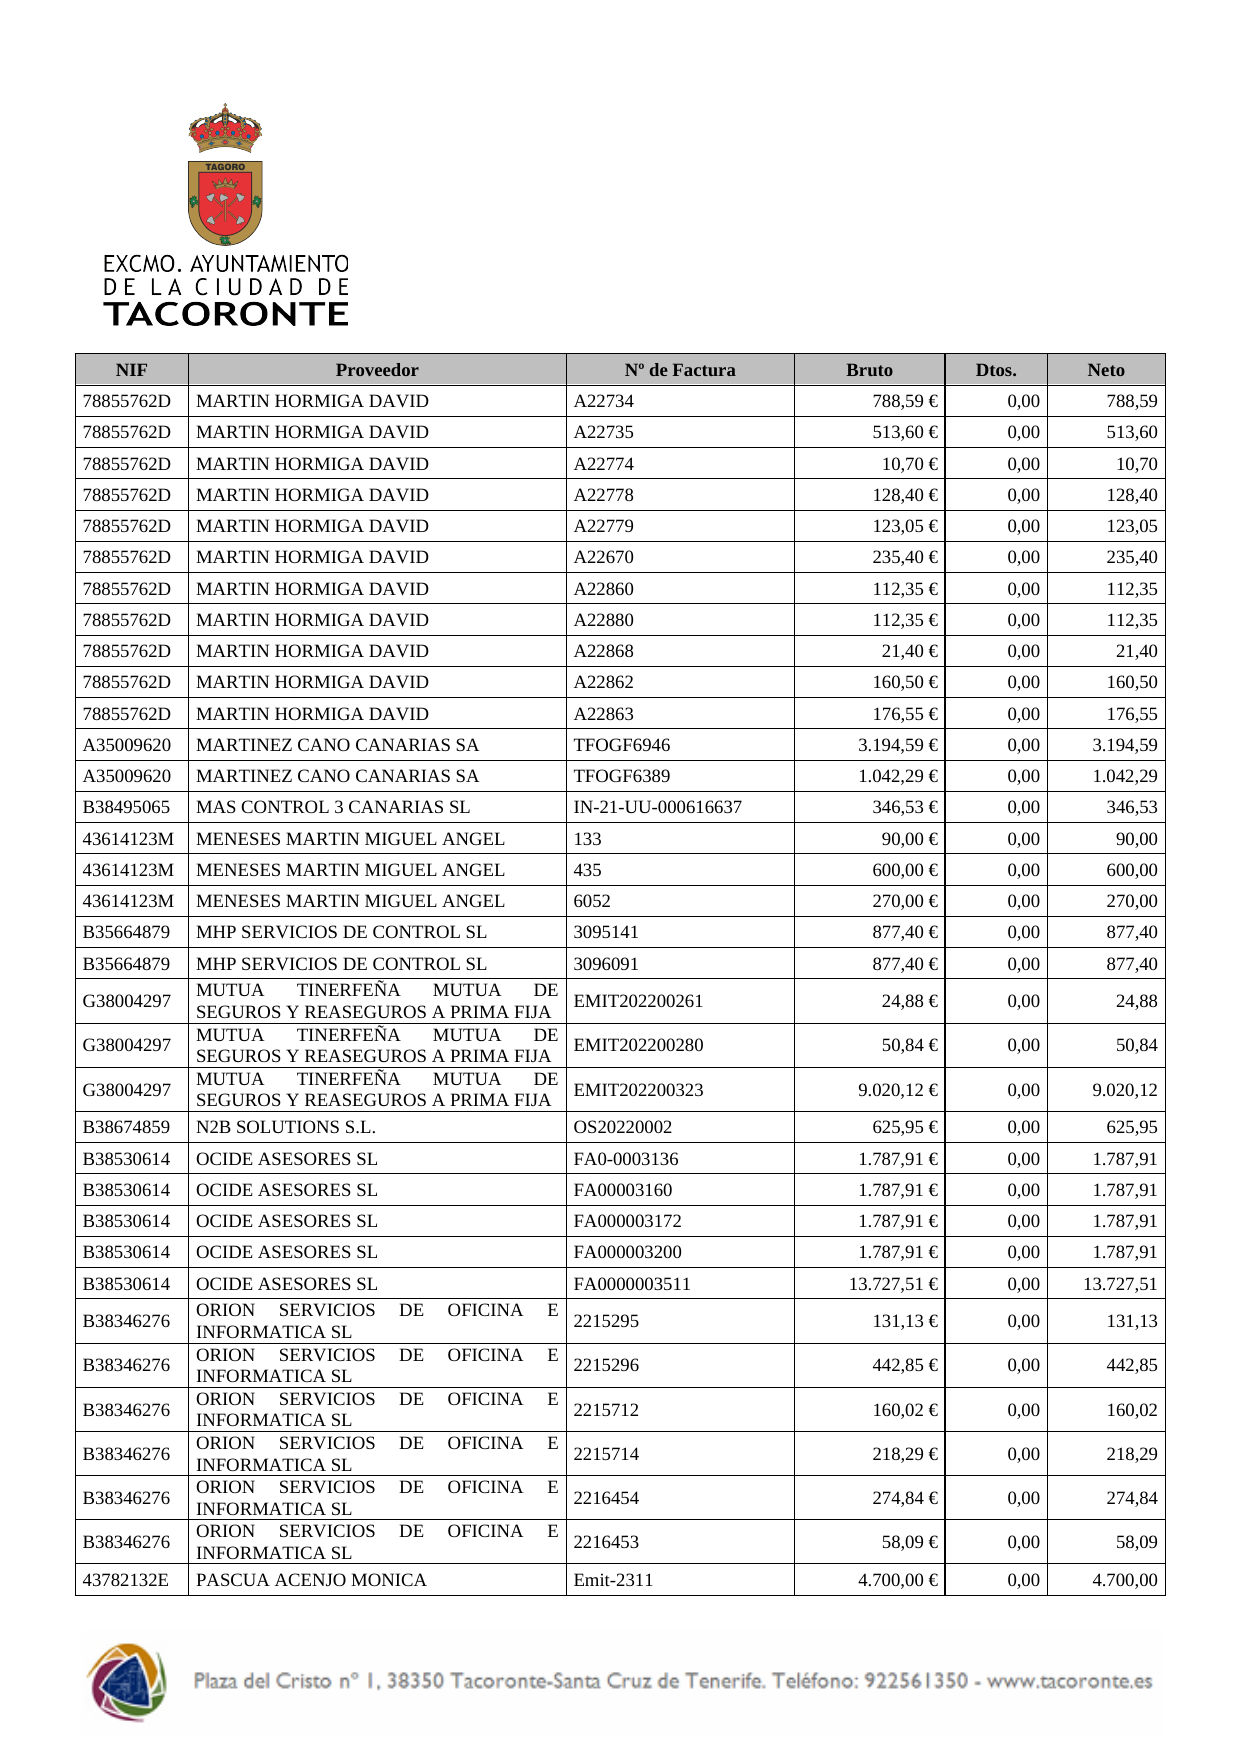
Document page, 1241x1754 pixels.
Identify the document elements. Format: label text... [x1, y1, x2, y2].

table_cell 218,29 [1048, 1432, 1165, 1475]
table_cell 43782132E [76, 1564, 188, 1594]
table_cell 24,88 [1048, 979, 1165, 1022]
table_cell MARTIN HORMIGA DAVID [189, 479, 566, 509]
table_cell 270,00 € [795, 886, 944, 916]
table_cell A22880 [567, 604, 794, 634]
table_cell 0,00 [946, 448, 1047, 478]
table_cell 513,60 € [795, 417, 944, 447]
table_cell 123,05 € [795, 511, 944, 541]
table_cell A22670 [567, 542, 794, 572]
table_cell 0,00 [946, 573, 1047, 603]
table_cell 90,00 € [795, 823, 944, 853]
table_cell 0,00 [946, 979, 1047, 1022]
table_cell G38004297 [76, 979, 188, 1022]
table_cell FA000003200 [567, 1237, 794, 1267]
table_cell 0,00 [946, 667, 1047, 697]
table_cell 78855762D [76, 479, 188, 509]
table_cell 0,00 [946, 1432, 1047, 1475]
table_cell 128,40 € [795, 479, 944, 509]
table_cell 0,00 [946, 948, 1047, 978]
table_cell 1.042,29 € [795, 761, 944, 791]
table_cell 9.020,12 [1048, 1068, 1165, 1111]
table_header Neto [1048, 354, 1165, 384]
table_cell MENESES MARTIN MIGUEL ANGEL [189, 854, 566, 884]
table_cell 131,13 € [795, 1299, 944, 1342]
table_cell MARTIN HORMIGA DAVID [189, 636, 566, 666]
table_cell 1.787,91 [1048, 1143, 1165, 1173]
table_cell 0,00 [946, 511, 1047, 541]
table_cell B38530614 [76, 1237, 188, 1267]
table_cell 0,00 [946, 1112, 1047, 1142]
table_cell A35009620 [76, 761, 188, 791]
table_cell 3096091 [567, 948, 794, 978]
table_cell 160,50 € [795, 667, 944, 697]
table_cell 0,00 [946, 417, 1047, 447]
table_cell 6052 [567, 886, 794, 916]
table_cell EMIT202200323 [567, 1068, 794, 1111]
table_cell 43614123M [76, 823, 188, 853]
table_cell A22774 [567, 448, 794, 478]
table_cell 513,60 [1048, 417, 1165, 447]
table_cell 3095141 [567, 917, 794, 947]
table_cell 0,00 [946, 1344, 1047, 1387]
table_cell 2215295 [567, 1299, 794, 1342]
table_cell 1.787,91 [1048, 1174, 1165, 1204]
table_cell 176,55 [1048, 698, 1165, 728]
table_cell MARTIN HORMIGA DAVID [189, 604, 566, 634]
table_cell 1.787,91 € [795, 1206, 944, 1236]
table_cell B38346276 [76, 1344, 188, 1387]
table_cell 0,00 [946, 1024, 1047, 1067]
table_cell EMIT202200280 [567, 1024, 794, 1067]
table_cell 0,00 [946, 886, 1047, 916]
table_cell 43614123M [76, 886, 188, 916]
table_cell MARTINEZ CANO CANARIAS SA [189, 729, 566, 759]
table_cell 9.020,12 € [795, 1068, 944, 1111]
table_cell MHP SERVICIOS DE CONTROL SL [189, 948, 566, 978]
picture [80, 1630, 1163, 1737]
table_cell 600,00 € [795, 854, 944, 884]
table_cell 112,35 [1048, 604, 1165, 634]
table_cell 4.700,00 € [795, 1564, 944, 1594]
table_cell MENESES MARTIN MIGUEL ANGEL [189, 823, 566, 853]
table_cell 877,40 € [795, 948, 944, 978]
table_cell 2216454 [567, 1476, 794, 1519]
table_cell 78855762D [76, 448, 188, 478]
table_cell 3.194,59 € [795, 729, 944, 759]
table_cell A22862 [567, 667, 794, 697]
table_cell 13.727,51 [1048, 1268, 1165, 1298]
table_cell 442,85 [1048, 1344, 1165, 1387]
table_cell ORION SERVICIOS DE OFICINA E INFORMATICA SL [189, 1388, 566, 1431]
table_header Dtos. [946, 354, 1047, 384]
table_cell Emit-2311 [567, 1564, 794, 1594]
table_cell 78855762D [76, 573, 188, 603]
table_cell 0,00 [946, 1476, 1047, 1519]
table_cell A22734 [567, 386, 794, 416]
table_cell B38530614 [76, 1143, 188, 1173]
table_cell MUTUA TINERFEÑA MUTUA DE SEGUROS Y REASEGUROS A PRIMA FIJA [189, 1068, 566, 1111]
table_cell 3.194,59 [1048, 729, 1165, 759]
table_header Proveedor [189, 354, 566, 384]
table_cell 58,09 [1048, 1520, 1165, 1563]
table_cell 0,00 [946, 854, 1047, 884]
table_cell ORION SERVICIOS DE OFICINA E INFORMATICA SL [189, 1432, 566, 1475]
table_cell 2216453 [567, 1520, 794, 1563]
table_cell ORION SERVICIOS DE OFICINA E INFORMATICA SL [189, 1520, 566, 1563]
table_cell B38530614 [76, 1174, 188, 1204]
table_cell 112,35 € [795, 604, 944, 634]
table_cell 13.727,51 € [795, 1268, 944, 1298]
table_cell 346,53 [1048, 792, 1165, 822]
table_cell 1.787,91 € [795, 1237, 944, 1267]
table_cell 0,00 [946, 1268, 1047, 1298]
table_cell B38346276 [76, 1432, 188, 1475]
table_cell 10,70 € [795, 448, 944, 478]
table_cell 78855762D [76, 636, 188, 666]
table_cell MAS CONTROL 3 CANARIAS SL [189, 792, 566, 822]
table_cell FA00003160 [567, 1174, 794, 1204]
table_cell MARTIN HORMIGA DAVID [189, 448, 566, 478]
table_cell 0,00 [946, 1388, 1047, 1431]
table_cell 235,40 [1048, 542, 1165, 572]
table_cell 78855762D [76, 417, 188, 447]
table_cell 0,00 [946, 386, 1047, 416]
table_cell TFOGF6946 [567, 729, 794, 759]
table_cell MARTIN HORMIGA DAVID [189, 573, 566, 603]
table_cell 274,84 [1048, 1476, 1165, 1519]
table_cell B38346276 [76, 1520, 188, 1563]
table_cell 176,55 € [795, 698, 944, 728]
table_cell OCIDE ASESORES SL [189, 1237, 566, 1267]
table_cell A22863 [567, 698, 794, 728]
table_cell 78855762D [76, 604, 188, 634]
table_cell 1.787,91 [1048, 1237, 1165, 1267]
table_cell FA0-0003136 [567, 1143, 794, 1173]
table_cell MARTIN HORMIGA DAVID [189, 511, 566, 541]
table_cell 2215714 [567, 1432, 794, 1475]
table_cell OCIDE ASESORES SL [189, 1268, 566, 1298]
table_cell B38346276 [76, 1299, 188, 1342]
table_cell MUTUA TINERFEÑA MUTUA DE SEGUROS Y REASEGUROS A PRIMA FIJA [189, 979, 566, 1022]
table_cell A22735 [567, 417, 794, 447]
table_cell MARTIN HORMIGA DAVID [189, 698, 566, 728]
table_cell A22860 [567, 573, 794, 603]
table_cell FA0000003511 [567, 1268, 794, 1298]
table_cell 160,02 [1048, 1388, 1165, 1431]
table_cell TFOGF6389 [567, 761, 794, 791]
table_cell 877,40 [1048, 917, 1165, 947]
table_cell N2B SOLUTIONS S.L. [189, 1112, 566, 1142]
table_cell 0,00 [946, 1299, 1047, 1342]
table_cell G38004297 [76, 1024, 188, 1067]
table_cell OCIDE ASESORES SL [189, 1143, 566, 1173]
table_cell 625,95 € [795, 1112, 944, 1142]
table_cell PASCUA ACENJO MONICA [189, 1564, 566, 1594]
table_cell MARTIN HORMIGA DAVID [189, 542, 566, 572]
table_cell 90,00 [1048, 823, 1165, 853]
table_cell 2215296 [567, 1344, 794, 1387]
table_cell EMIT202200261 [567, 979, 794, 1022]
table_cell ORION SERVICIOS DE OFICINA E INFORMATICA SL [189, 1299, 566, 1342]
table_cell MARTINEZ CANO CANARIAS SA [189, 761, 566, 791]
table_cell 270,00 [1048, 886, 1165, 916]
table_cell 600,00 [1048, 854, 1165, 884]
table_cell 0,00 [946, 1237, 1047, 1267]
table_cell 50,84 [1048, 1024, 1165, 1067]
table_cell B35664879 [76, 948, 188, 978]
table_cell 346,53 € [795, 792, 944, 822]
table_cell B38346276 [76, 1476, 188, 1519]
table_cell A22779 [567, 511, 794, 541]
table_cell 21,40 € [795, 636, 944, 666]
table_cell 0,00 [946, 698, 1047, 728]
table_cell 4.700,00 [1048, 1564, 1165, 1594]
table_cell B38530614 [76, 1268, 188, 1298]
table_cell 78855762D [76, 698, 188, 728]
table_cell 0,00 [946, 761, 1047, 791]
table_cell MUTUA TINERFEÑA MUTUA DE SEGUROS Y REASEGUROS A PRIMA FIJA [189, 1024, 566, 1067]
table_cell 218,29 € [795, 1432, 944, 1475]
table_cell 43614123M [76, 854, 188, 884]
table_cell 788,59 [1048, 386, 1165, 416]
table_cell B38495065 [76, 792, 188, 822]
table_cell G38004297 [76, 1068, 188, 1111]
table_cell IN-21-UU-000616637 [567, 792, 794, 822]
table_cell 78855762D [76, 511, 188, 541]
table_cell A22778 [567, 479, 794, 509]
table_cell 625,95 [1048, 1112, 1165, 1142]
table_cell B38530614 [76, 1206, 188, 1236]
table_cell 877,40 [1048, 948, 1165, 978]
table_cell 50,84 € [795, 1024, 944, 1067]
table_cell MENESES MARTIN MIGUEL ANGEL [189, 886, 566, 916]
table_header NIF [76, 354, 188, 384]
table_cell 877,40 € [795, 917, 944, 947]
table_cell 0,00 [946, 1068, 1047, 1111]
table_cell B35664879 [76, 917, 188, 947]
table_cell 160,02 € [795, 1388, 944, 1431]
table_cell 435 [567, 854, 794, 884]
table_cell 0,00 [946, 604, 1047, 634]
table_cell 10,70 [1048, 448, 1165, 478]
table_cell 274,84 € [795, 1476, 944, 1519]
table_header Bruto [795, 354, 944, 384]
table_cell OCIDE ASESORES SL [189, 1206, 566, 1236]
table_cell 0,00 [946, 792, 1047, 822]
table_cell 0,00 [946, 542, 1047, 572]
table_cell MARTIN HORMIGA DAVID [189, 386, 566, 416]
table_cell MHP SERVICIOS DE CONTROL SL [189, 917, 566, 947]
table_cell A35009620 [76, 729, 188, 759]
table_cell 0,00 [946, 636, 1047, 666]
table_cell 0,00 [946, 1206, 1047, 1236]
table_cell 1.787,91 € [795, 1174, 944, 1204]
table_cell 123,05 [1048, 511, 1165, 541]
table_cell 0,00 [946, 1520, 1047, 1563]
table_cell 235,40 € [795, 542, 944, 572]
table_cell 78855762D [76, 386, 188, 416]
table_cell 1.787,91 € [795, 1143, 944, 1173]
table_cell 128,40 [1048, 479, 1165, 509]
table_cell 442,85 € [795, 1344, 944, 1387]
table_cell A22868 [567, 636, 794, 666]
table_cell MARTIN HORMIGA DAVID [189, 417, 566, 447]
table_cell 78855762D [76, 542, 188, 572]
table_cell B38674859 [76, 1112, 188, 1142]
table_cell OS20220002 [567, 1112, 794, 1142]
table_cell 1.787,91 [1048, 1206, 1165, 1236]
table_cell 1.042,29 [1048, 761, 1165, 791]
table_cell 24,88 € [795, 979, 944, 1022]
table_cell 131,13 [1048, 1299, 1165, 1342]
table_cell 788,59 € [795, 386, 944, 416]
table_cell 0,00 [946, 1564, 1047, 1594]
table_cell 2215712 [567, 1388, 794, 1431]
table_header Nº de Factura [567, 354, 794, 384]
table_cell ORION SERVICIOS DE OFICINA E INFORMATICA SL [189, 1344, 566, 1387]
table_cell 78855762D [76, 667, 188, 697]
table_cell 133 [567, 823, 794, 853]
table_cell 112,35 [1048, 573, 1165, 603]
table_cell MARTIN HORMIGA DAVID [189, 667, 566, 697]
picture [103, 103, 348, 326]
table_cell 0,00 [946, 1174, 1047, 1204]
table_cell 0,00 [946, 729, 1047, 759]
table_cell FA000003172 [567, 1206, 794, 1236]
table_cell B38346276 [76, 1388, 188, 1431]
table_cell 21,40 [1048, 636, 1165, 666]
table_cell 0,00 [946, 917, 1047, 947]
table_cell 0,00 [946, 823, 1047, 853]
table_cell ORION SERVICIOS DE OFICINA E INFORMATICA SL [189, 1476, 566, 1519]
table_cell 58,09 € [795, 1520, 944, 1563]
table_cell OCIDE ASESORES SL [189, 1174, 566, 1204]
table_cell 0,00 [946, 1143, 1047, 1173]
table_cell 160,50 [1048, 667, 1165, 697]
table_cell 0,00 [946, 479, 1047, 509]
table_cell 112,35 € [795, 573, 944, 603]
